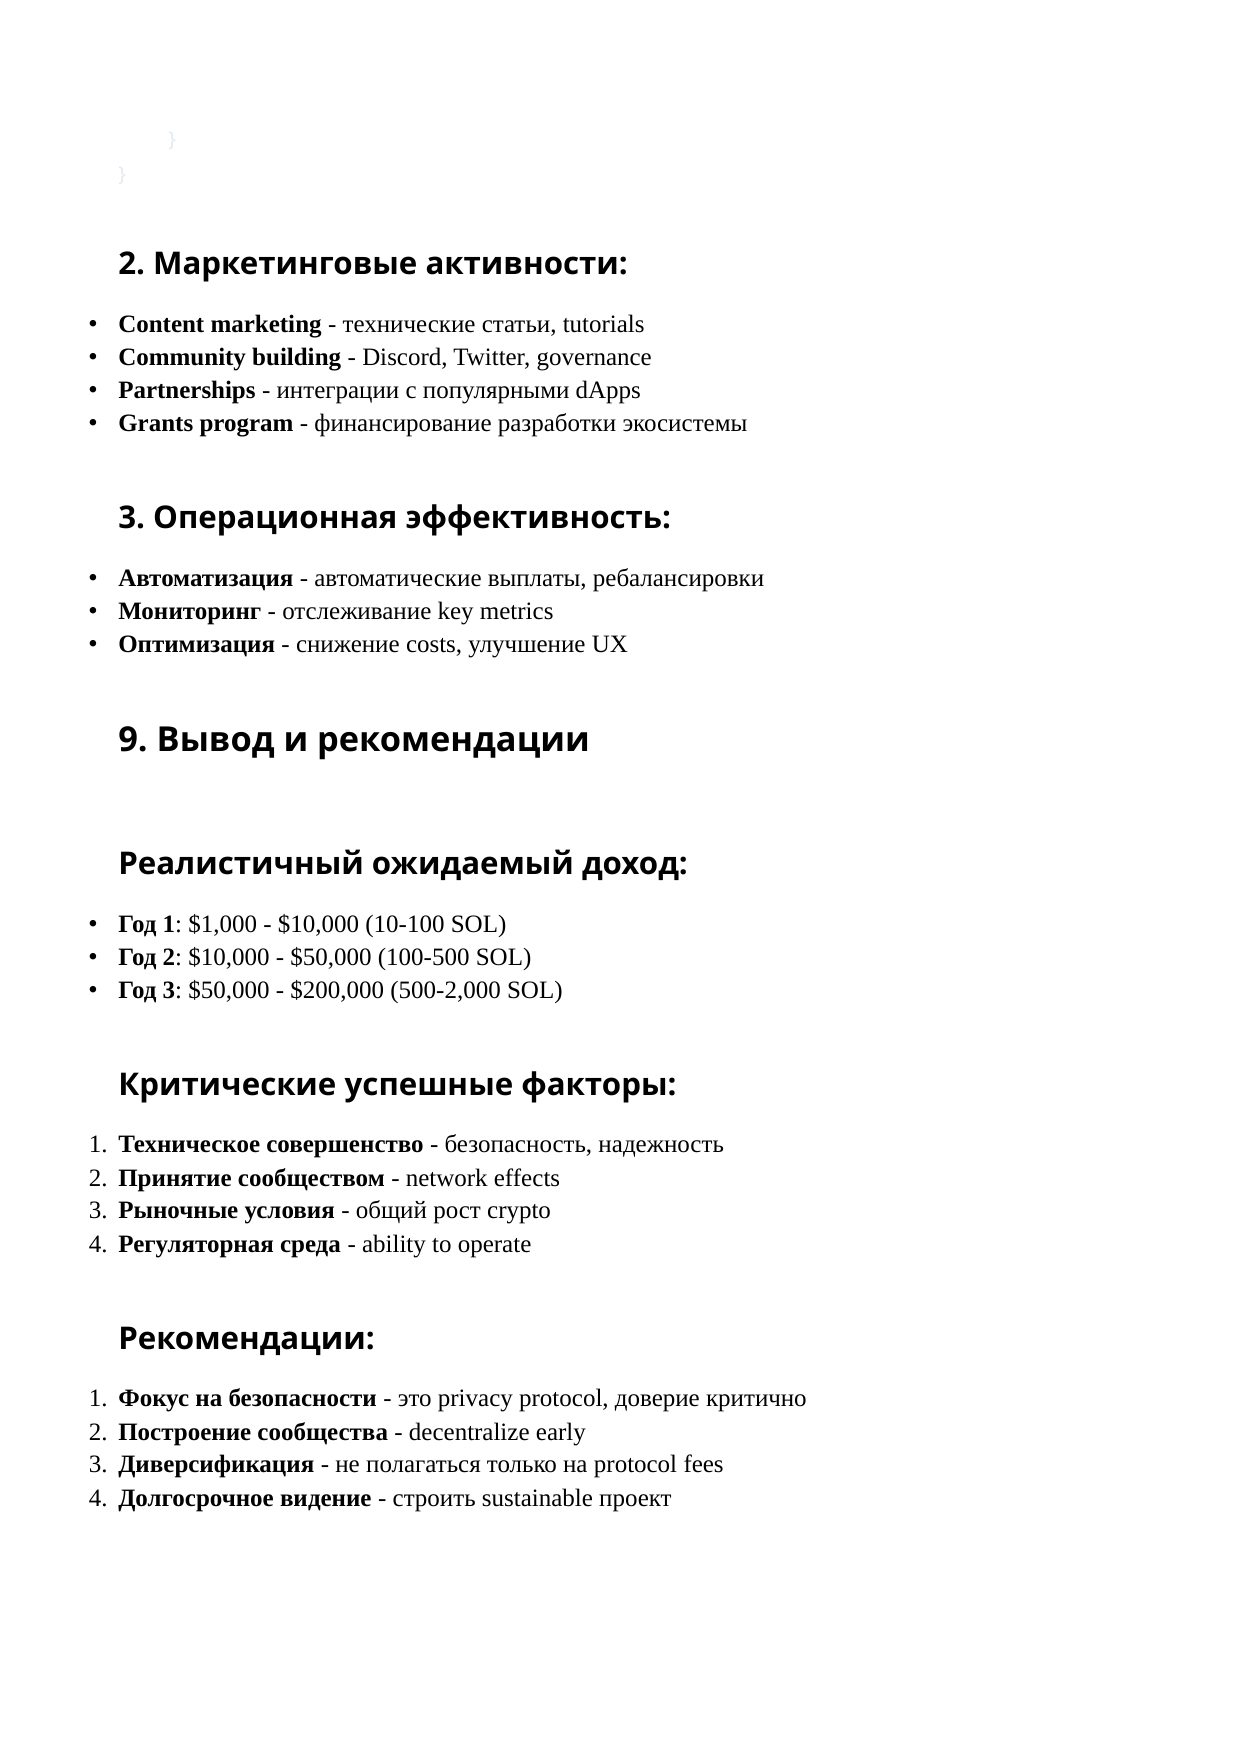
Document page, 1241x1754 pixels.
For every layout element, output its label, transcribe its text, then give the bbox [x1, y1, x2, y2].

list Регуляторная среда - ability to operate [118, 1229, 1122, 1257]
list Год 2: $10,000 - $50,000 (100-500 SOL) [118, 942, 1122, 970]
subtitle Рекомендации: [118, 1312, 1122, 1358]
subtitle 9. Вывод и рекомендации [118, 712, 1122, 762]
list Content marketing - технические статьи, tutorials [118, 309, 1122, 337]
text } [118, 152, 1122, 187]
list Год 3: $50,000 - $200,000 (500-2,000 SOL) [118, 975, 1122, 1003]
list Принятие сообществом - network effects [118, 1163, 1122, 1191]
list Диверсификация - не полагаться только на protocol fees [118, 1449, 1122, 1478]
list Community building - Discord, Twitter, governance [118, 342, 1122, 371]
list Построение сообщества - decentralize early [118, 1417, 1122, 1445]
list Оптимизация - снижение costs, улучшение UX [118, 629, 1122, 657]
list Долгосрочное видение - строить sustainable проект [118, 1483, 1122, 1511]
list Год 1: $1,000 - $10,000 (10-100 SOL) [118, 909, 1122, 937]
list Мониторинг - отслеживание key metrics [118, 596, 1122, 624]
list Автоматизация - автоматические выплаты, ребалансировки [118, 563, 1122, 591]
subtitle 3. Операционная эффективность: [118, 491, 1122, 538]
list Техническое совершенство - безопасность, надежность [118, 1129, 1122, 1158]
subtitle Критические успешные факторы: [118, 1058, 1122, 1104]
list Grants program - финансирование разработки экосистемы [118, 408, 1122, 437]
subtitle 2. Маркетинговые активности: [118, 237, 1122, 284]
list Рыночные условия - общий рост crypto [118, 1196, 1122, 1224]
list Фокус на безопасности - это privacy protocol, доверие критично [118, 1383, 1122, 1412]
subtitle Реалистичный ожидаемый доход: [118, 837, 1122, 884]
list Partnerships - интеграции с популярными dApps [118, 375, 1122, 403]
text } [118, 118, 1122, 152]
